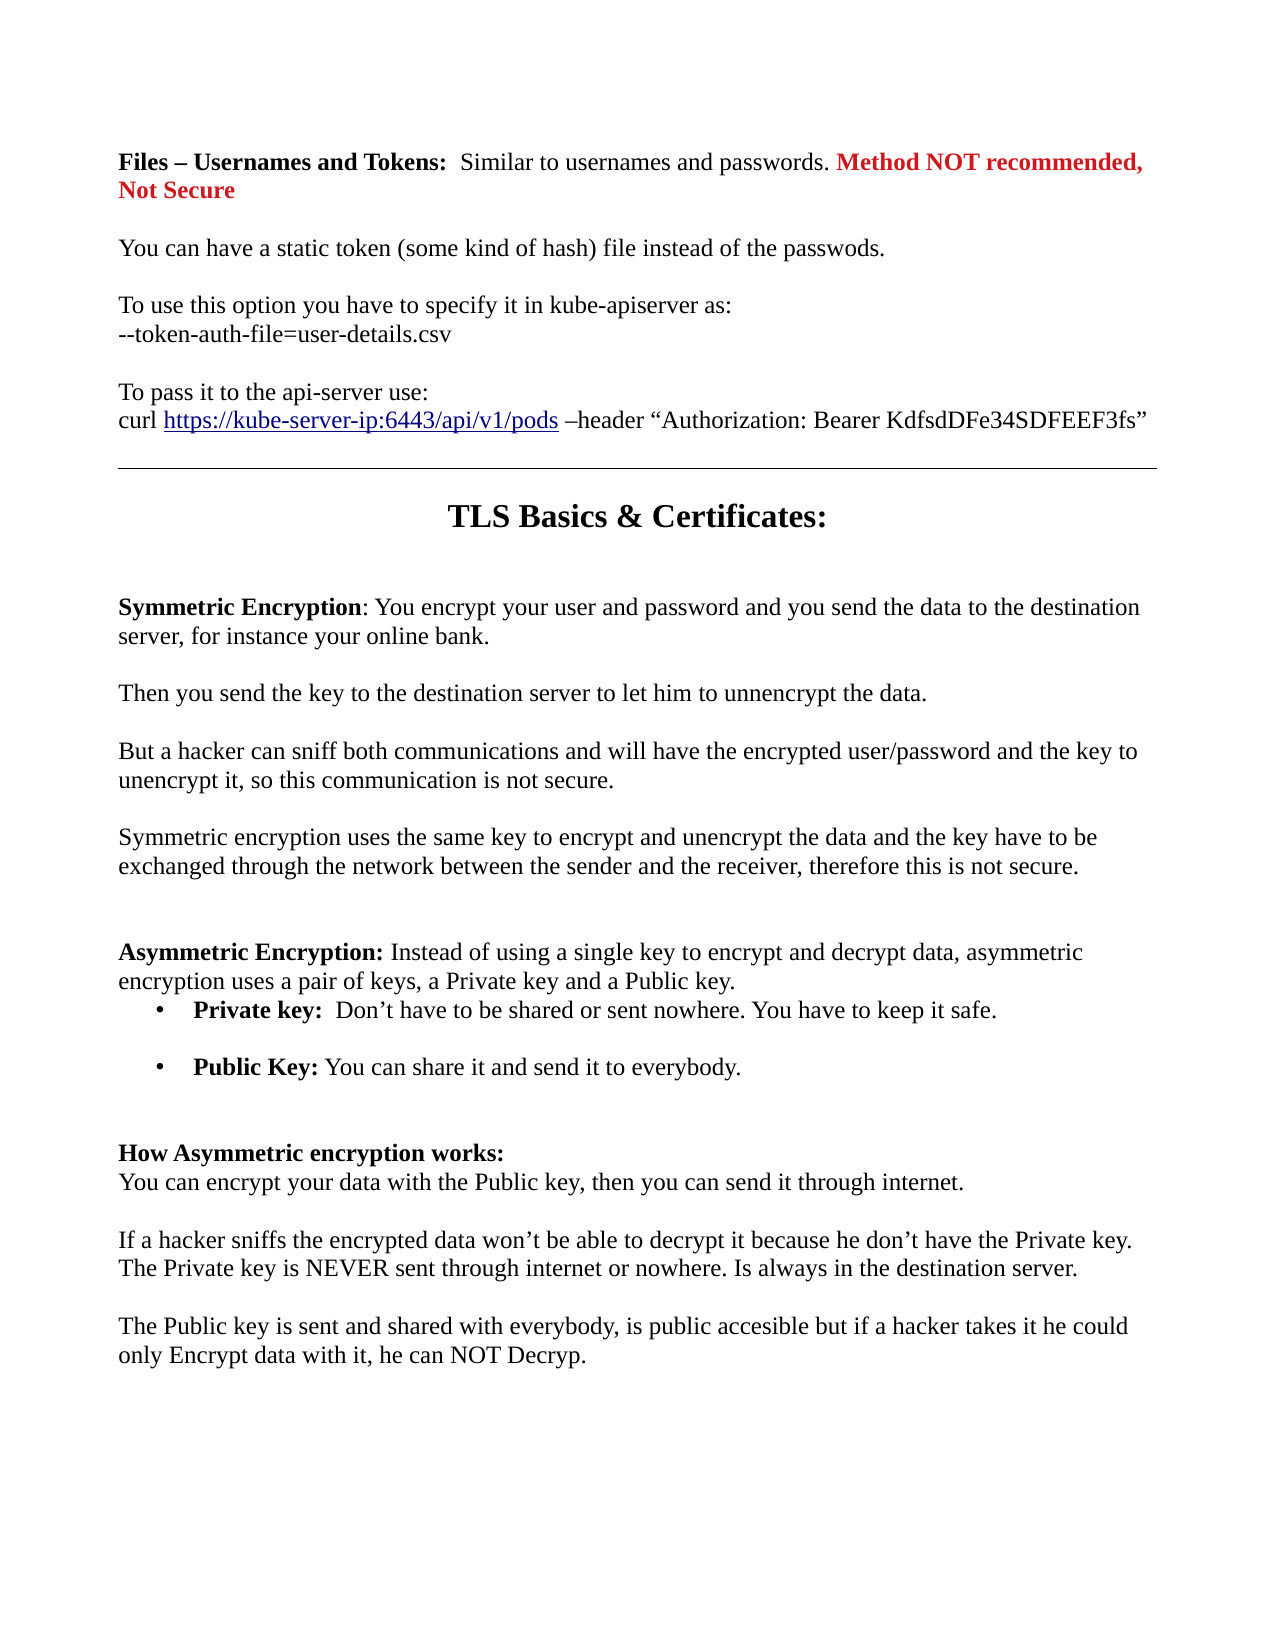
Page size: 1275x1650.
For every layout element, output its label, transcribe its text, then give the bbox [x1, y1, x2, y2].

text You can have a static token (some kind of hash) file instead of the passwods. [118, 233, 1157, 262]
text curl https://kube-server-ip:6443/api/v1/pods –header “Authorization: Bearer KdfsdDFe34SDFEEF3fs” [118, 406, 1157, 434]
text You can encrypt your data with the Public key, then you can send it through internet. [118, 1167, 1157, 1196]
text But a hacker can sniff both communications and will have the encrypted user/password and the key to unencrypt it, so this communication is not secure. [118, 736, 1157, 793]
text To use this option you have to specify it in kube-apiserver as: [118, 291, 1157, 319]
text To pass it to the api-server use: [118, 377, 1157, 406]
text The Private key is NEVER sent through internet or nowhere. Is always in the destination server. [118, 1253, 1157, 1282]
text Files – Usernames and Tokens: Similar to usernames and passwords. Method NOT recommended, Not Secure [118, 147, 1157, 204]
text Symmetric encryption uses the same key to encrypt and unencrypt the data and the key have to be exchanged through the network between the sender and the receiver, therefore this is not secure. [118, 822, 1157, 880]
text Asymmetric Encryption: Instead of using a single key to encrypt and decrypt data, asymmetric encryption uses a pair of keys, a Private key and a Public key. [118, 937, 1157, 995]
text TLS Basics & Certificates: [118, 496, 1157, 535]
text Symmetric Encryption: You encrypt your user and password and you send the data to the destination server, for instance your online bank. [118, 592, 1157, 650]
text The Public key is sent and shared with everybody, is public accesible but if a hacker takes it he could only Encrypt data with it, he can NOT Decryp. [118, 1311, 1157, 1368]
list Private key: Don’t have to be shared or sent nowhere. You have to keep it safe. [156, 995, 1157, 1023]
list Public Key: You can share it and send it to everybody. [156, 1052, 1157, 1081]
text If a hacker sniffs the encrypted data won’t be able to decrypt it because he don’t have the Private key. [118, 1225, 1157, 1253]
text Then you send the key to the destination server to let him to unnencrypt the data. [118, 678, 1157, 707]
text How Asymmetric encryption works: [118, 1138, 1157, 1167]
text --token-auth-file=user-details.csv [118, 319, 1157, 348]
